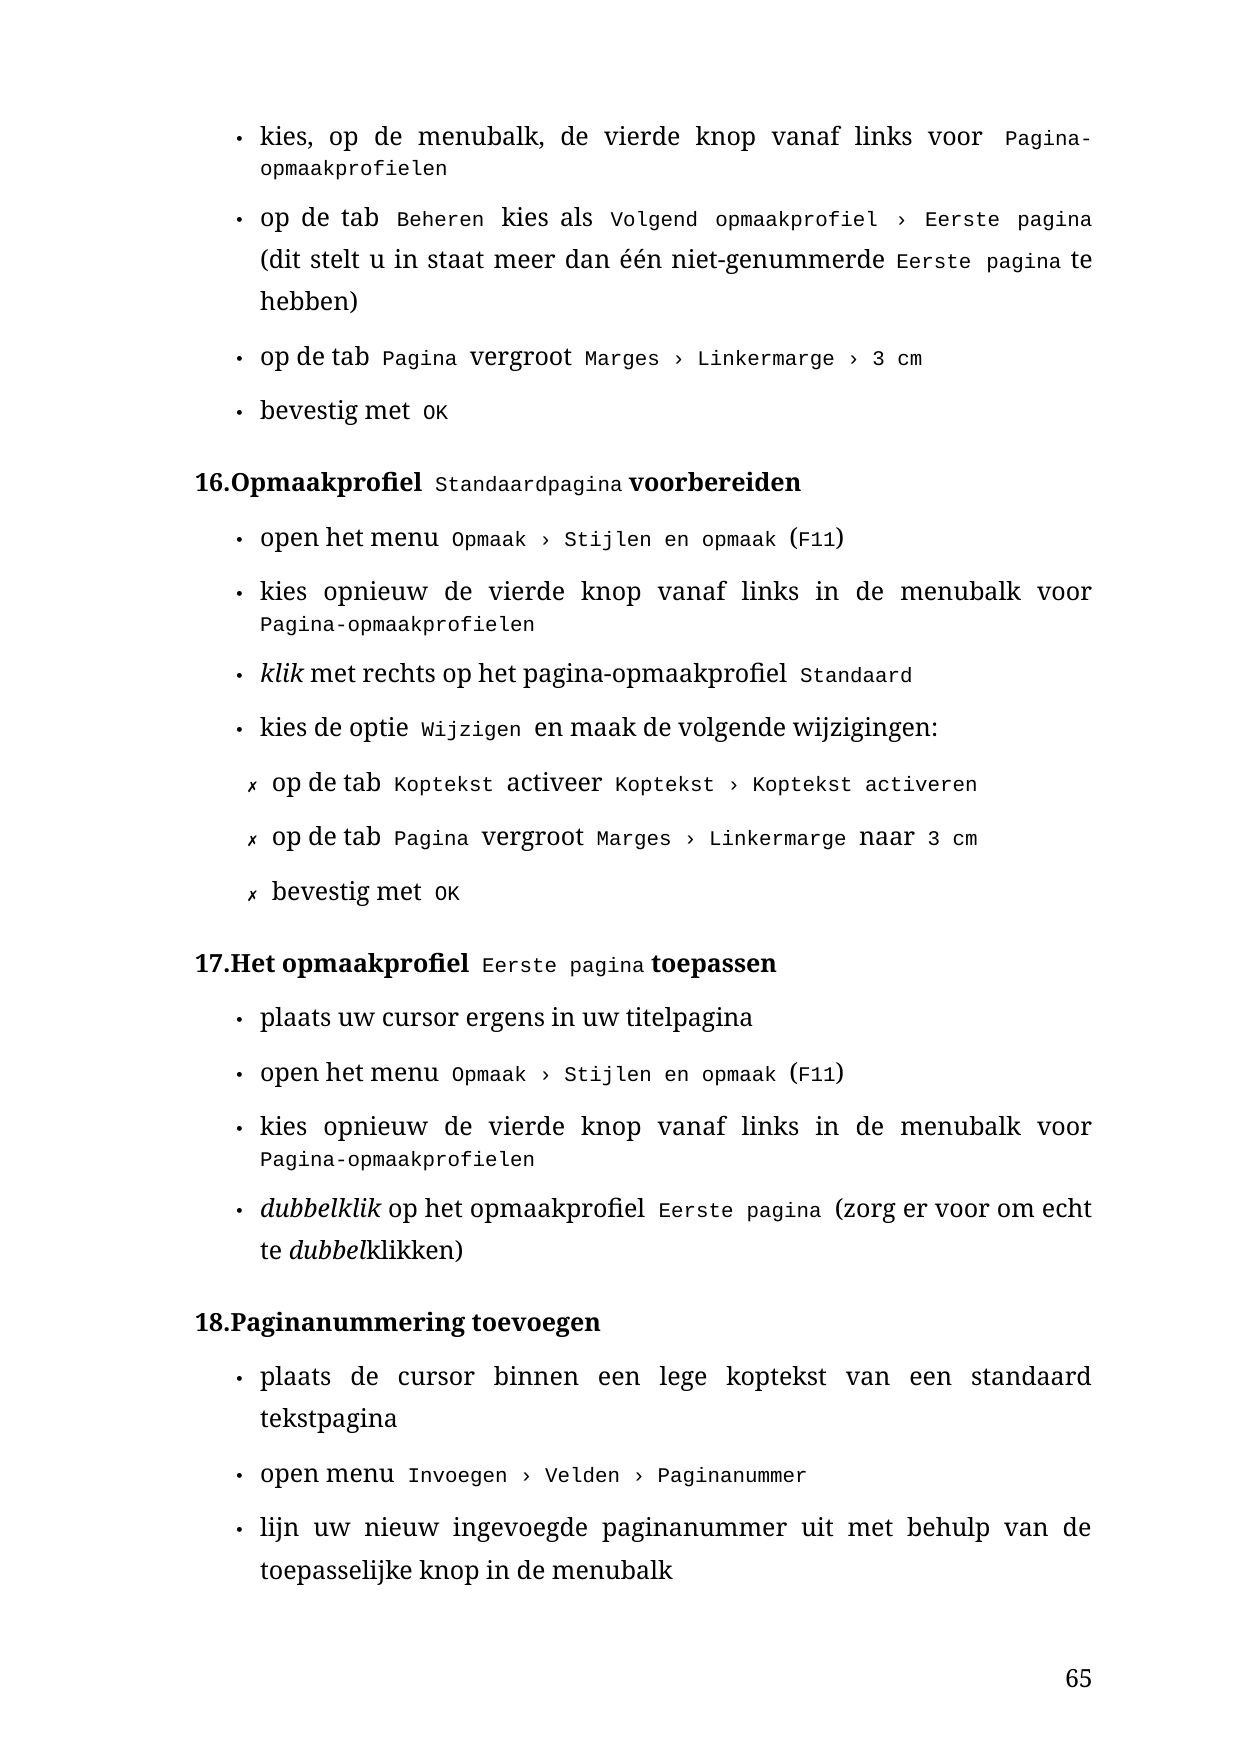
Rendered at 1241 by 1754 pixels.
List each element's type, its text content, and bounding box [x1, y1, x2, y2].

list bevestig met OK [248, 873, 1093, 908]
list Opmaakprofiel Standaardpagina voorbereiden [195, 465, 1093, 499]
list op de tab Koptekst activeer Koptekst › Koptekst activeren [248, 764, 1093, 798]
list Paginanummering toevoegen [195, 1304, 1093, 1338]
list kies de optie Wijzigen en maak de volgende wijzigingen: [236, 710, 1093, 744]
list Het opmaakprofiel Eerste pagina toepassen [195, 945, 1093, 979]
list op de tab Beheren kies als Volgend opmaakprofiel › Eerste pagina (dit stelt u in staat meer dan één niet-genummerde Eerste pagina te hebben) [236, 199, 1093, 318]
list open het menu Opmaak › Stijlen en opmaak (F11) [236, 1054, 1093, 1088]
list lijn uw nieuw ingevoegde paginanummer uit met behulp van de toepasselijke knop in de menubalk [236, 1510, 1093, 1586]
list kies opnieuw de vierde knop vanaf links in de menubalk voor Pagina-opmaakprofielen [236, 574, 1093, 637]
list kies, op de menubalk, de vierde knop vanaf links voor Pagina-opmaakprofielen [236, 118, 1093, 181]
list kies opnieuw de vierde knop vanaf links in de menubalk voor Pagina-opmaakprofielen [236, 1109, 1093, 1172]
list open het menu Opmaak › Stijlen en opmaak (F11) [236, 519, 1093, 553]
list open menu Invoegen › Velden › Paginanummer [236, 1456, 1093, 1489]
list bevestig met OK [236, 393, 1093, 427]
list dubbelklik op het opmaakprofiel Eerste pagina (zorg er voor om echt te dubbelklikken) [236, 1190, 1093, 1267]
list plaats uw cursor ergens in uw titelpagina [236, 1000, 1093, 1034]
list op de tab Pagina vergroot Marges › Linkermarge naar 3 cm [248, 819, 1093, 853]
list klik met rechts op het pagina-opmaakprofiel Standaard [236, 655, 1093, 689]
list op de tab Pagina vergroot Marges › Linkermarge › 3 cm [236, 338, 1093, 372]
list plaats de cursor binnen een lege koptekst van een standaard tekstpagina [236, 1359, 1093, 1435]
